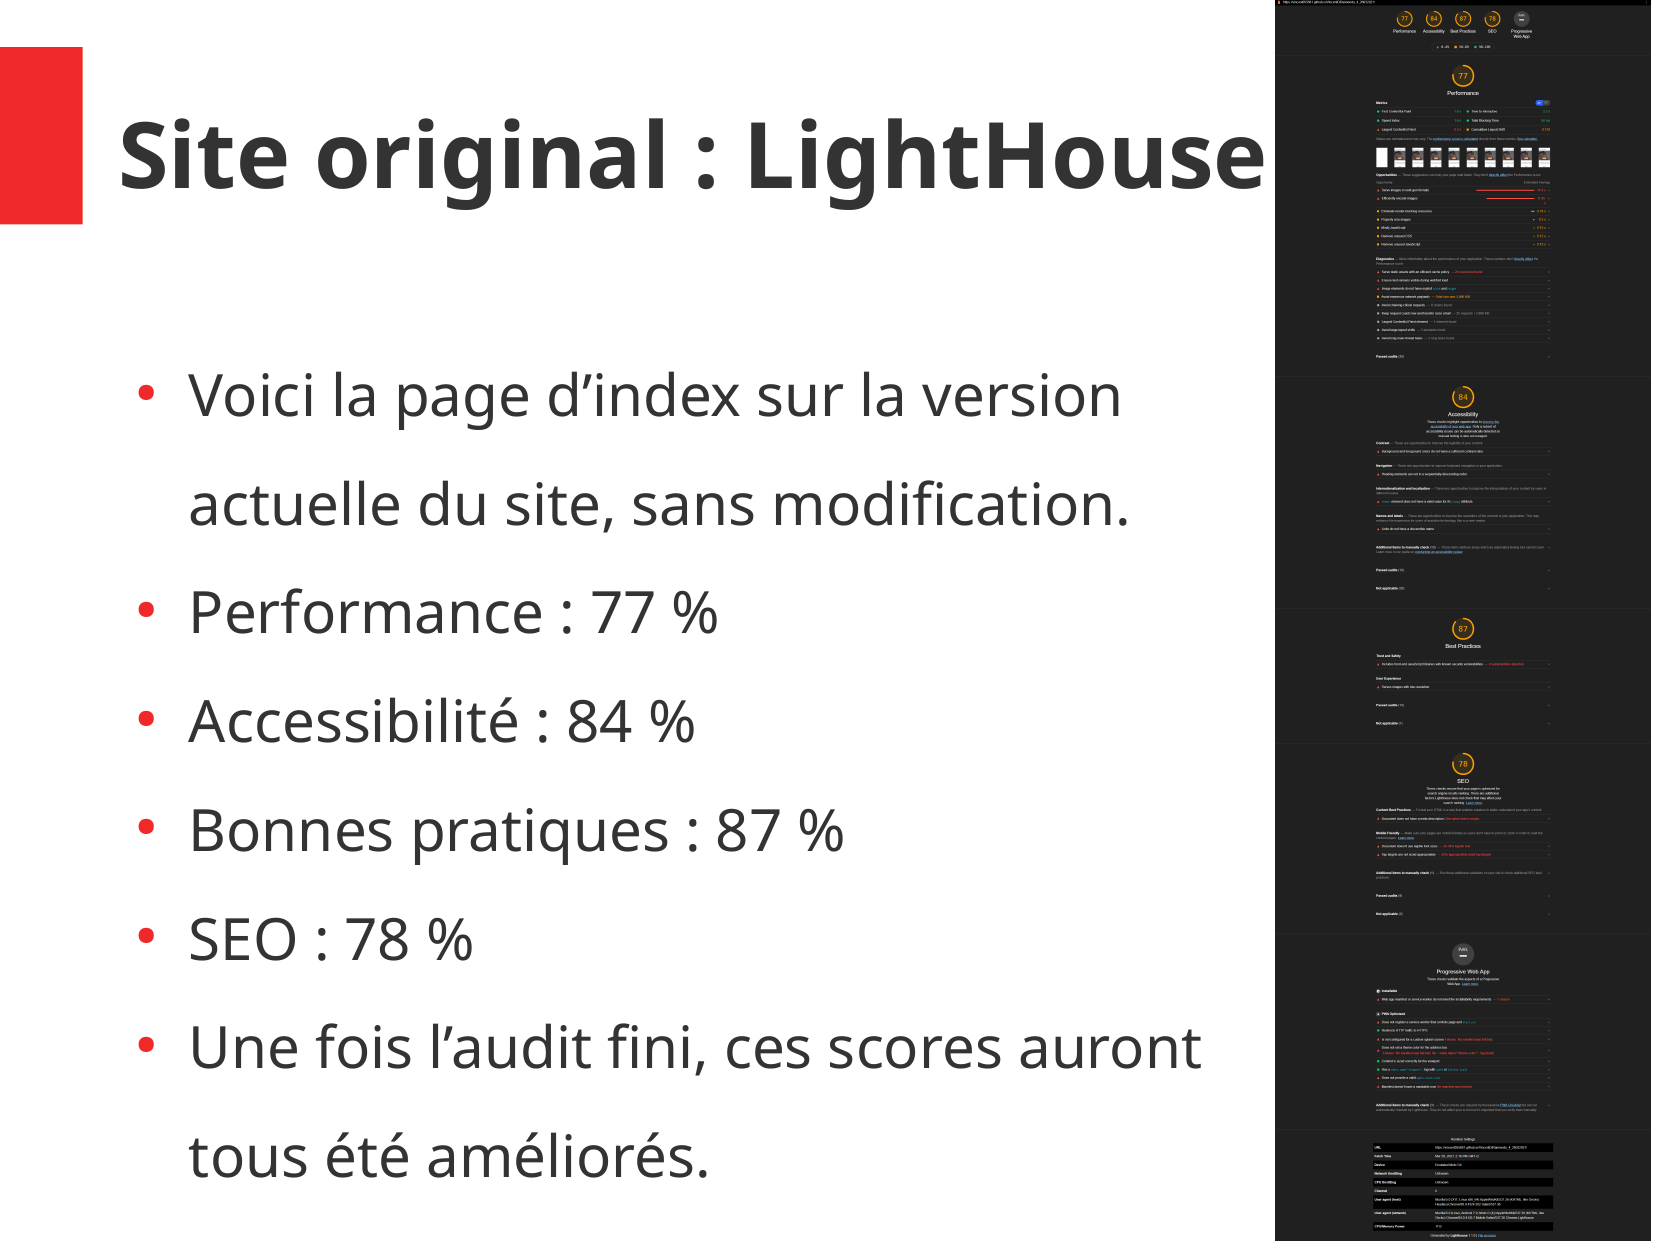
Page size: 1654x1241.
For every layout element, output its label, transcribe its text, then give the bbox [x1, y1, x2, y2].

picture [1275, 0, 1651, 1241]
list Voici la page d’index sur la version actuelle du site, sans modification. Performance : 77 % Accessibilité : 84 % Bonnes pratiques : 87 % SEO : 78 % Une fois l’audit fini, ces scores auront tous été améliorés. [118, 354, 1275, 1074]
title Site original : LightHouse [118, 49, 1275, 257]
